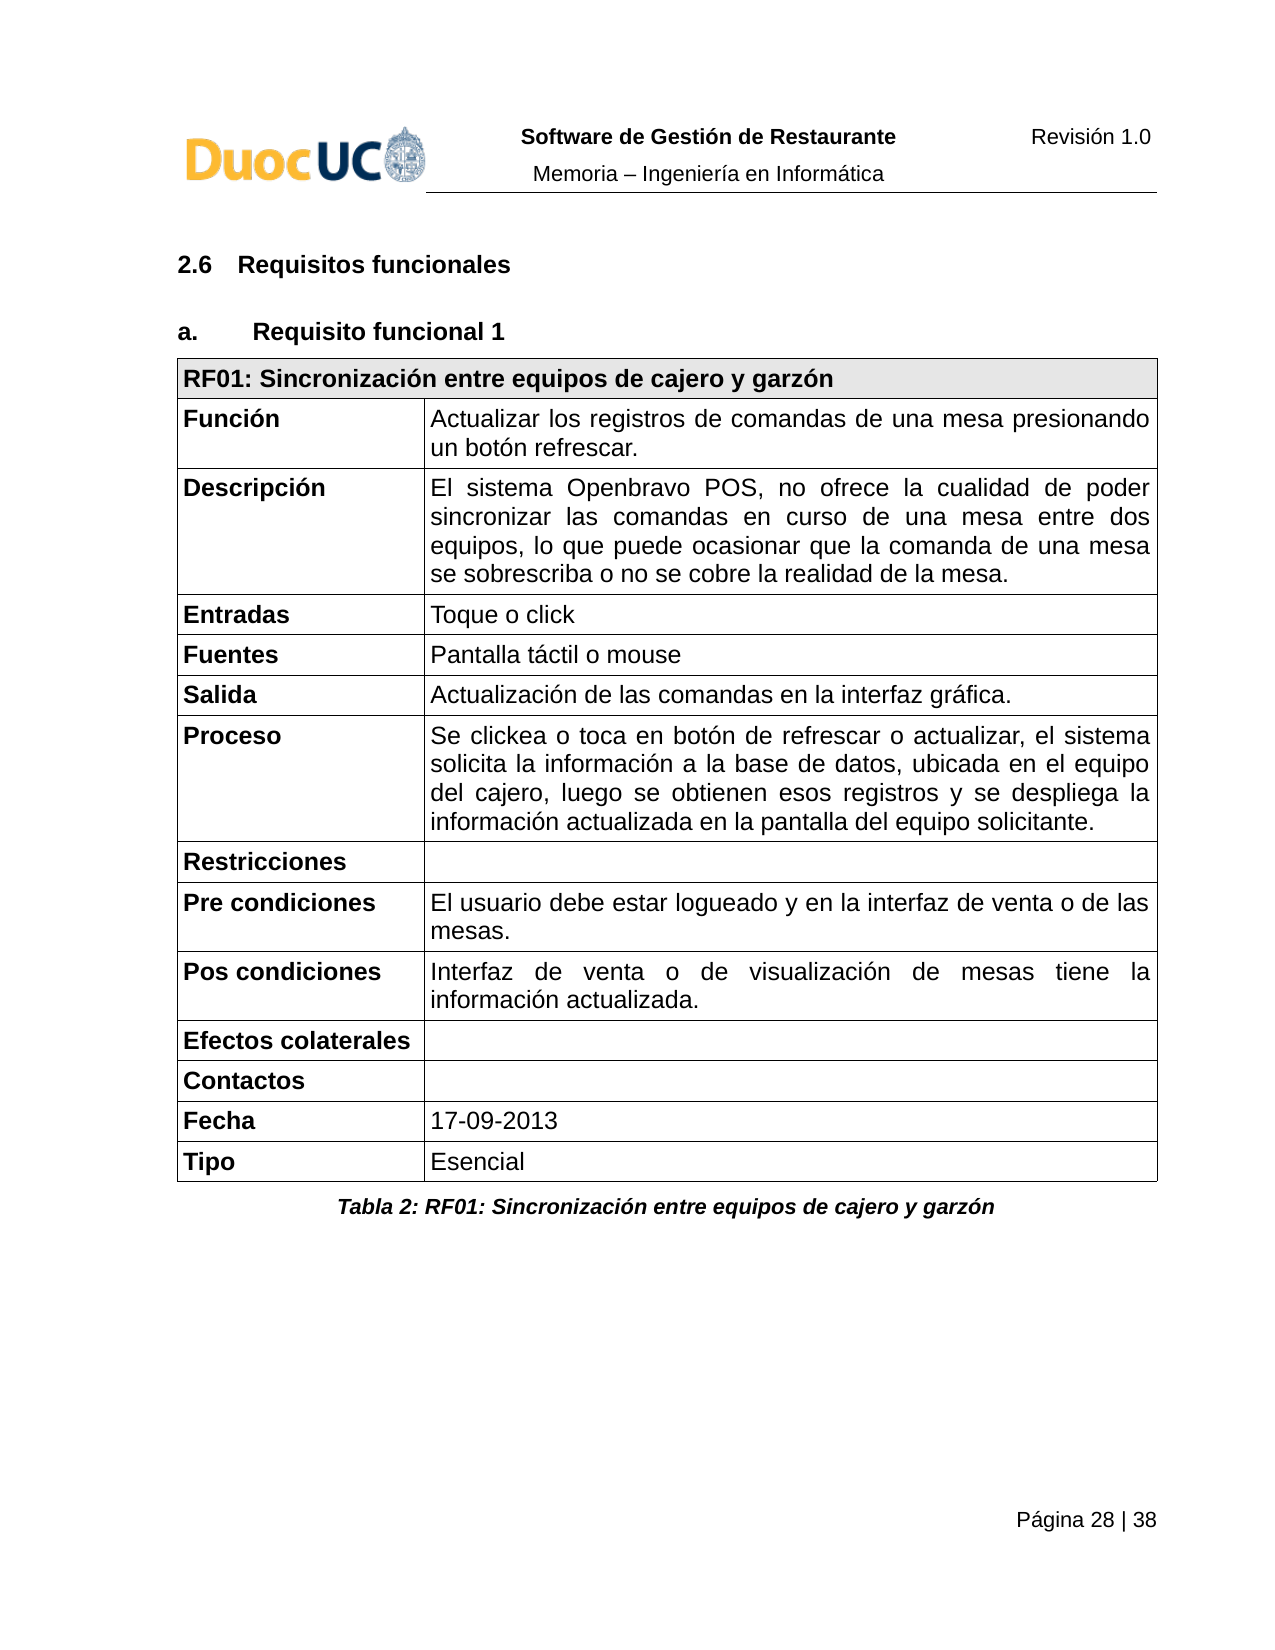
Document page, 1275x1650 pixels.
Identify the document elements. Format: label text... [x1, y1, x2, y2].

table_cell [425, 1021, 1157, 1060]
table_cell Fecha [178, 1102, 424, 1141]
table_cell Efectos colaterales [178, 1021, 424, 1060]
table_cell Restricciones [178, 842, 424, 882]
table_cell Contactos [178, 1061, 424, 1101]
table_cell Toque o click [425, 595, 1157, 634]
table_cell Entradas [178, 595, 424, 634]
table_cell Tipo [178, 1142, 424, 1181]
table_cell El sistema Openbravo POS, no ofrece la cualidad de poder sincronizar las comandas en curso de una mesa entre dos equipos, lo que puede ocasionar que la comanda de una mesa se sobrescriba o no se cobre la realidad de la mesa. [425, 469, 1157, 594]
table_cell Actualizar los registros de comandas de una mesa presionando un botón refrescar. [425, 399, 1157, 467]
table_cell Pre condiciones [178, 883, 424, 951]
table_cell El usuario debe estar logueado y en la interfaz de venta o de las mesas. [425, 883, 1157, 951]
table_cell 17-09-2013 [425, 1102, 1157, 1141]
text Tabla 2: RF01: Sincronización entre equipos de cajero y garzón [177, 1194, 1157, 1219]
table_cell Pantalla táctil o mouse [425, 635, 1157, 674]
table_cell Salida [178, 676, 424, 715]
table_cell Proceso [178, 716, 424, 841]
table_cell [425, 842, 1157, 882]
subtitle Requisito funcional 1 [177, 317, 1157, 346]
subtitle Requisitos funcionales [177, 251, 1157, 279]
table_cell Se clickea o toca en botón de refrescar o actualizar, el sistema solicita la información a la base de datos, ubicada en el equipo del cajero, luego se obtienen esos registros y se despliega la información actualizada en la pantalla del equipo solicitante. [425, 716, 1157, 841]
picture [182, 123, 426, 187]
table_cell Esencial [425, 1142, 1157, 1181]
table_cell Fuentes [178, 635, 424, 674]
table_cell Función [178, 399, 424, 467]
table_cell [425, 1061, 1157, 1101]
table_cell Interfaz de venta o de visualización de mesas tiene la información actualizada. [425, 952, 1157, 1020]
table_cell Actualización de las comandas en la interfaz gráfica. [425, 676, 1157, 715]
table_header RF01: Sincronización entre equipos de cajero y garzón [178, 359, 1157, 398]
table_cell Pos condiciones [178, 952, 424, 1020]
table_cell Descripción [178, 469, 424, 594]
